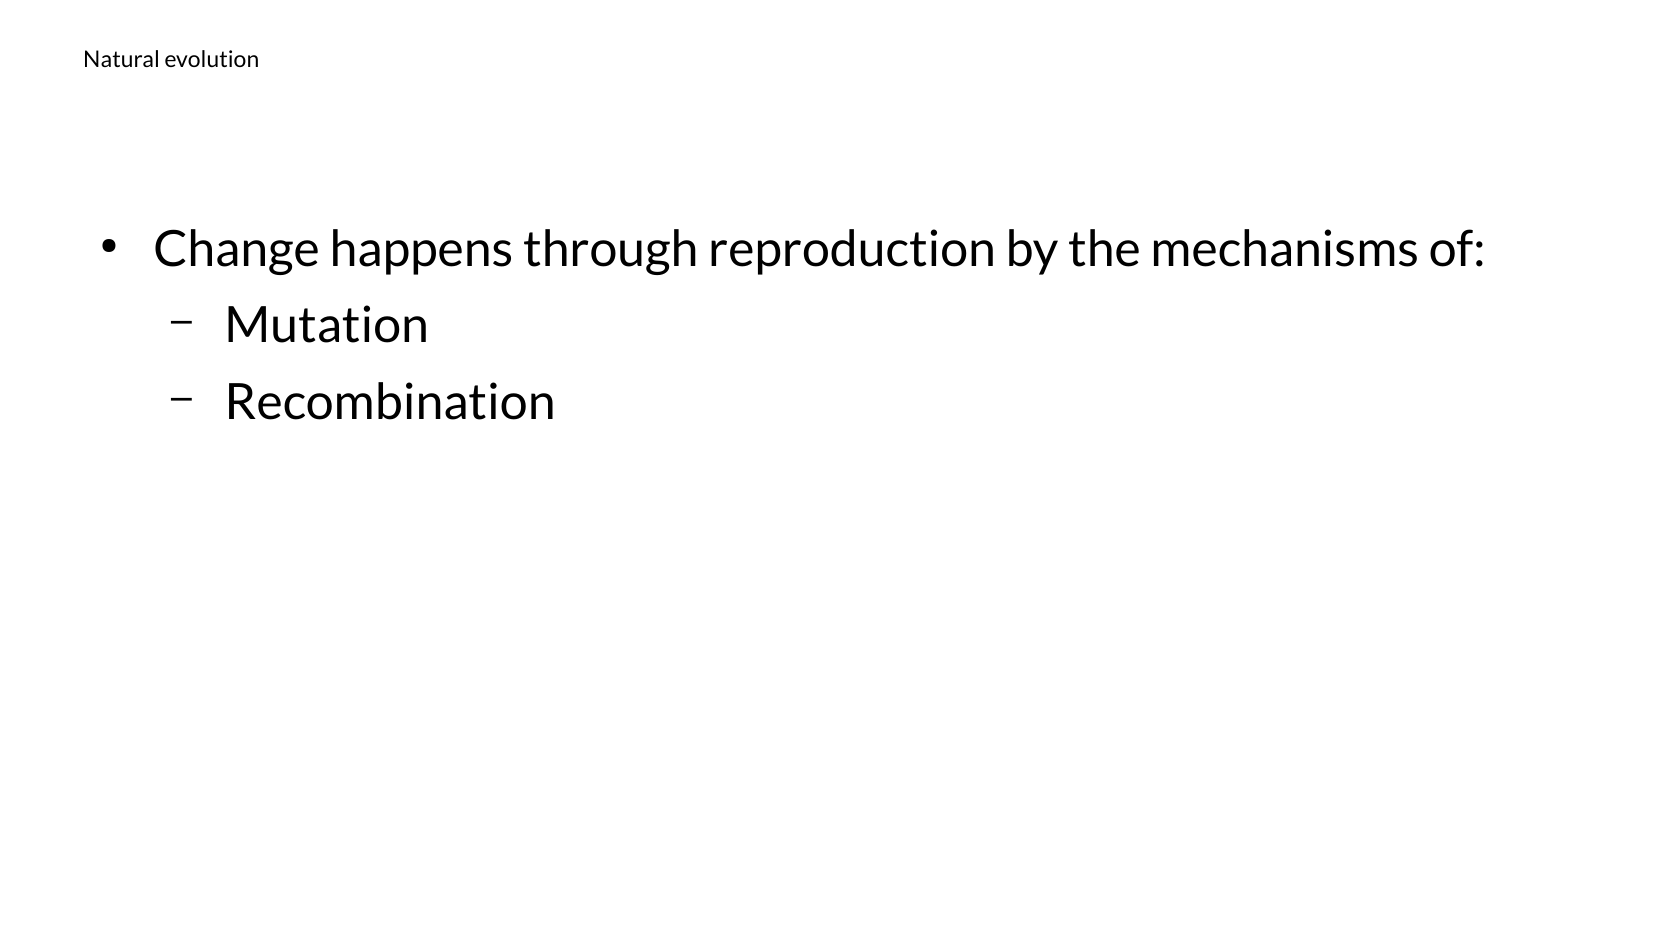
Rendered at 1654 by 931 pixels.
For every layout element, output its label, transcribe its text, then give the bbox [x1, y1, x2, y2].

title Natural evolution [83, 0, 1571, 119]
list Change happens through reproduction by the mechanisms of: Mutation Recombination [82, 217, 1571, 839]
